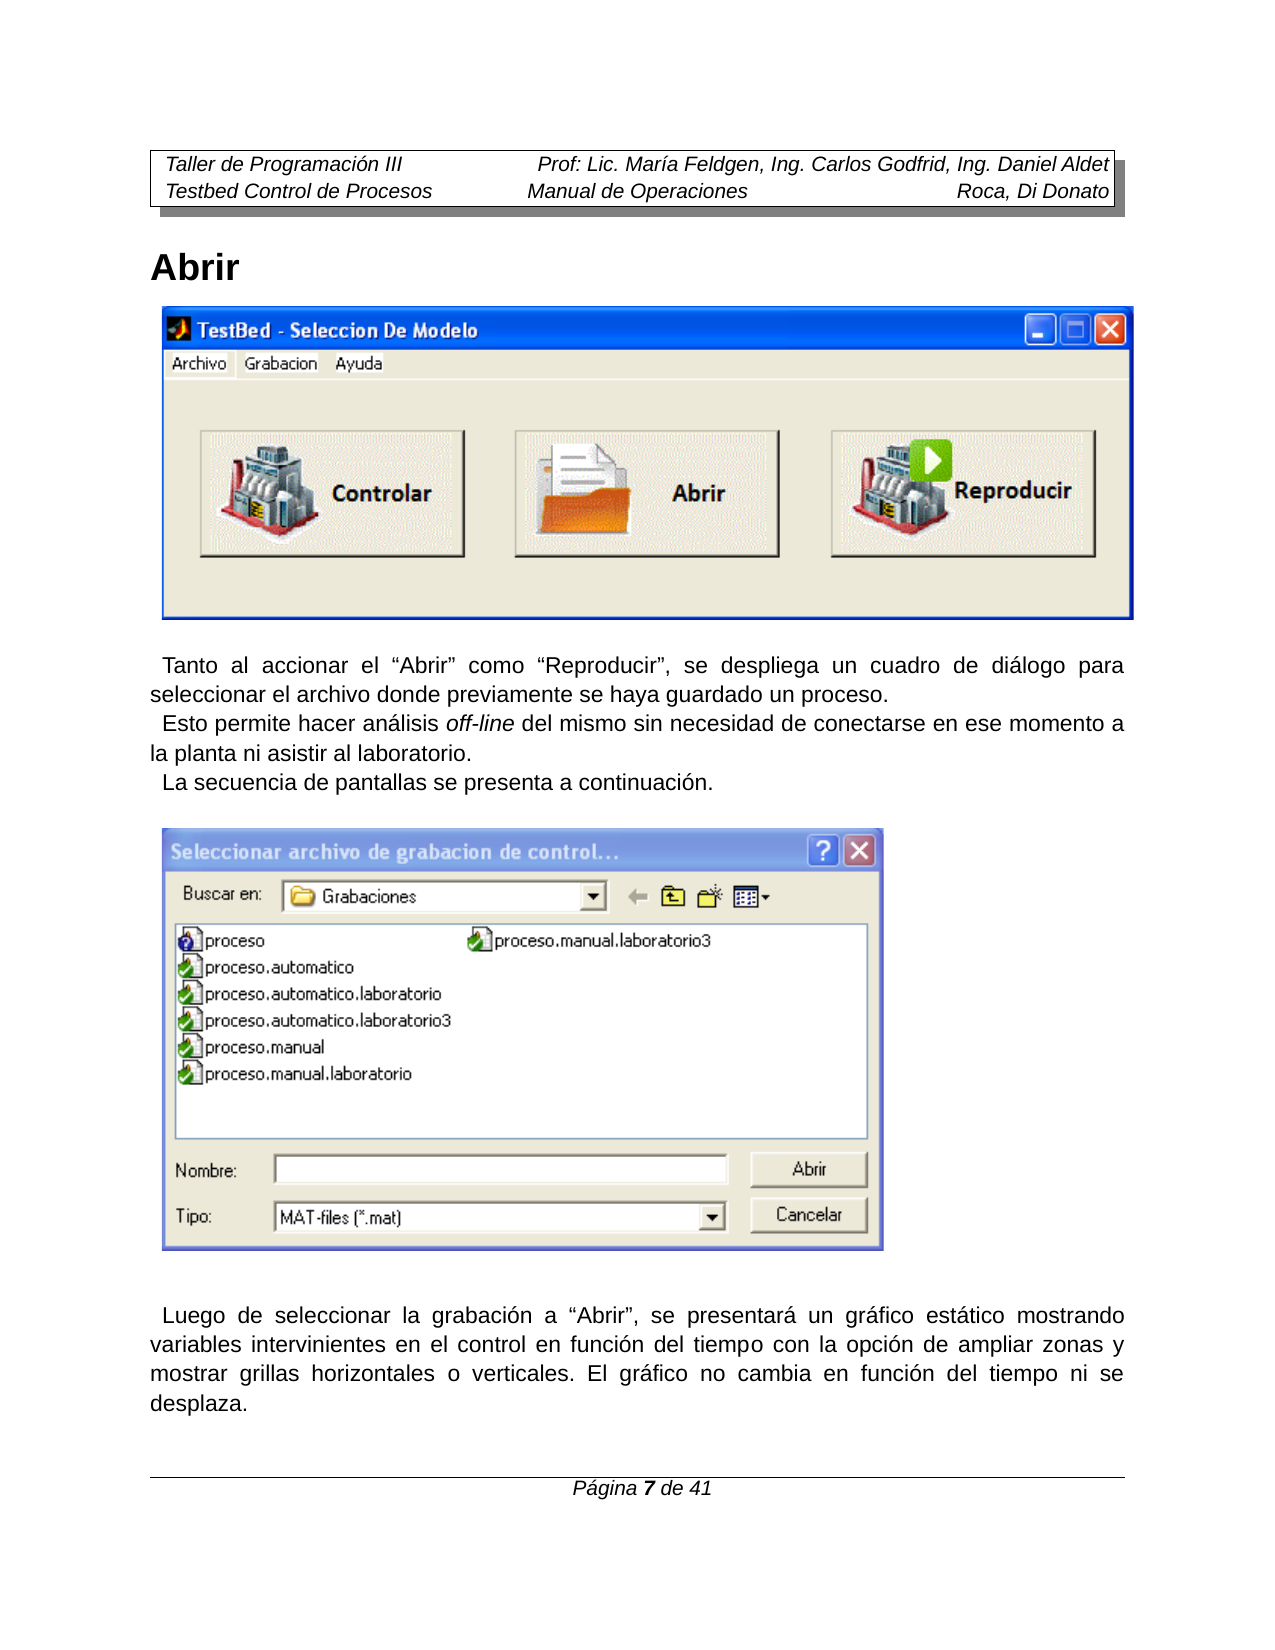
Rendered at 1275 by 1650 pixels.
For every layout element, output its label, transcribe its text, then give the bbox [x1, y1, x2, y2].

text La secuencia de pantallas se presenta a continuación. [150, 770, 1125, 795]
text Luego de seleccionar la grabación a “Abrir”, se presentará un gráfico estático mostrando variables intervinientes en el control en función del tiempo con la opción de ampliar zonas y mostrar grillas horizontales o verticales. El gráfico no cambia en función del tiempo ni se desplaza. [150, 1302, 1125, 1416]
picture [161, 306, 1134, 620]
subtitle Abrir [150, 246, 1125, 288]
text Esto permite hacer análisis off-line del mismo sin necesidad de conectarse en ese momento a la planta ni asistir al laboratorio. [150, 711, 1125, 766]
picture [161, 828, 884, 1251]
text Tanto al accionar el “Abrir” como “Reproducir”, se despliega un cuadro de diálogo para seleccionar el archivo donde previamente se haya guardado un proceso. [150, 652, 1125, 707]
